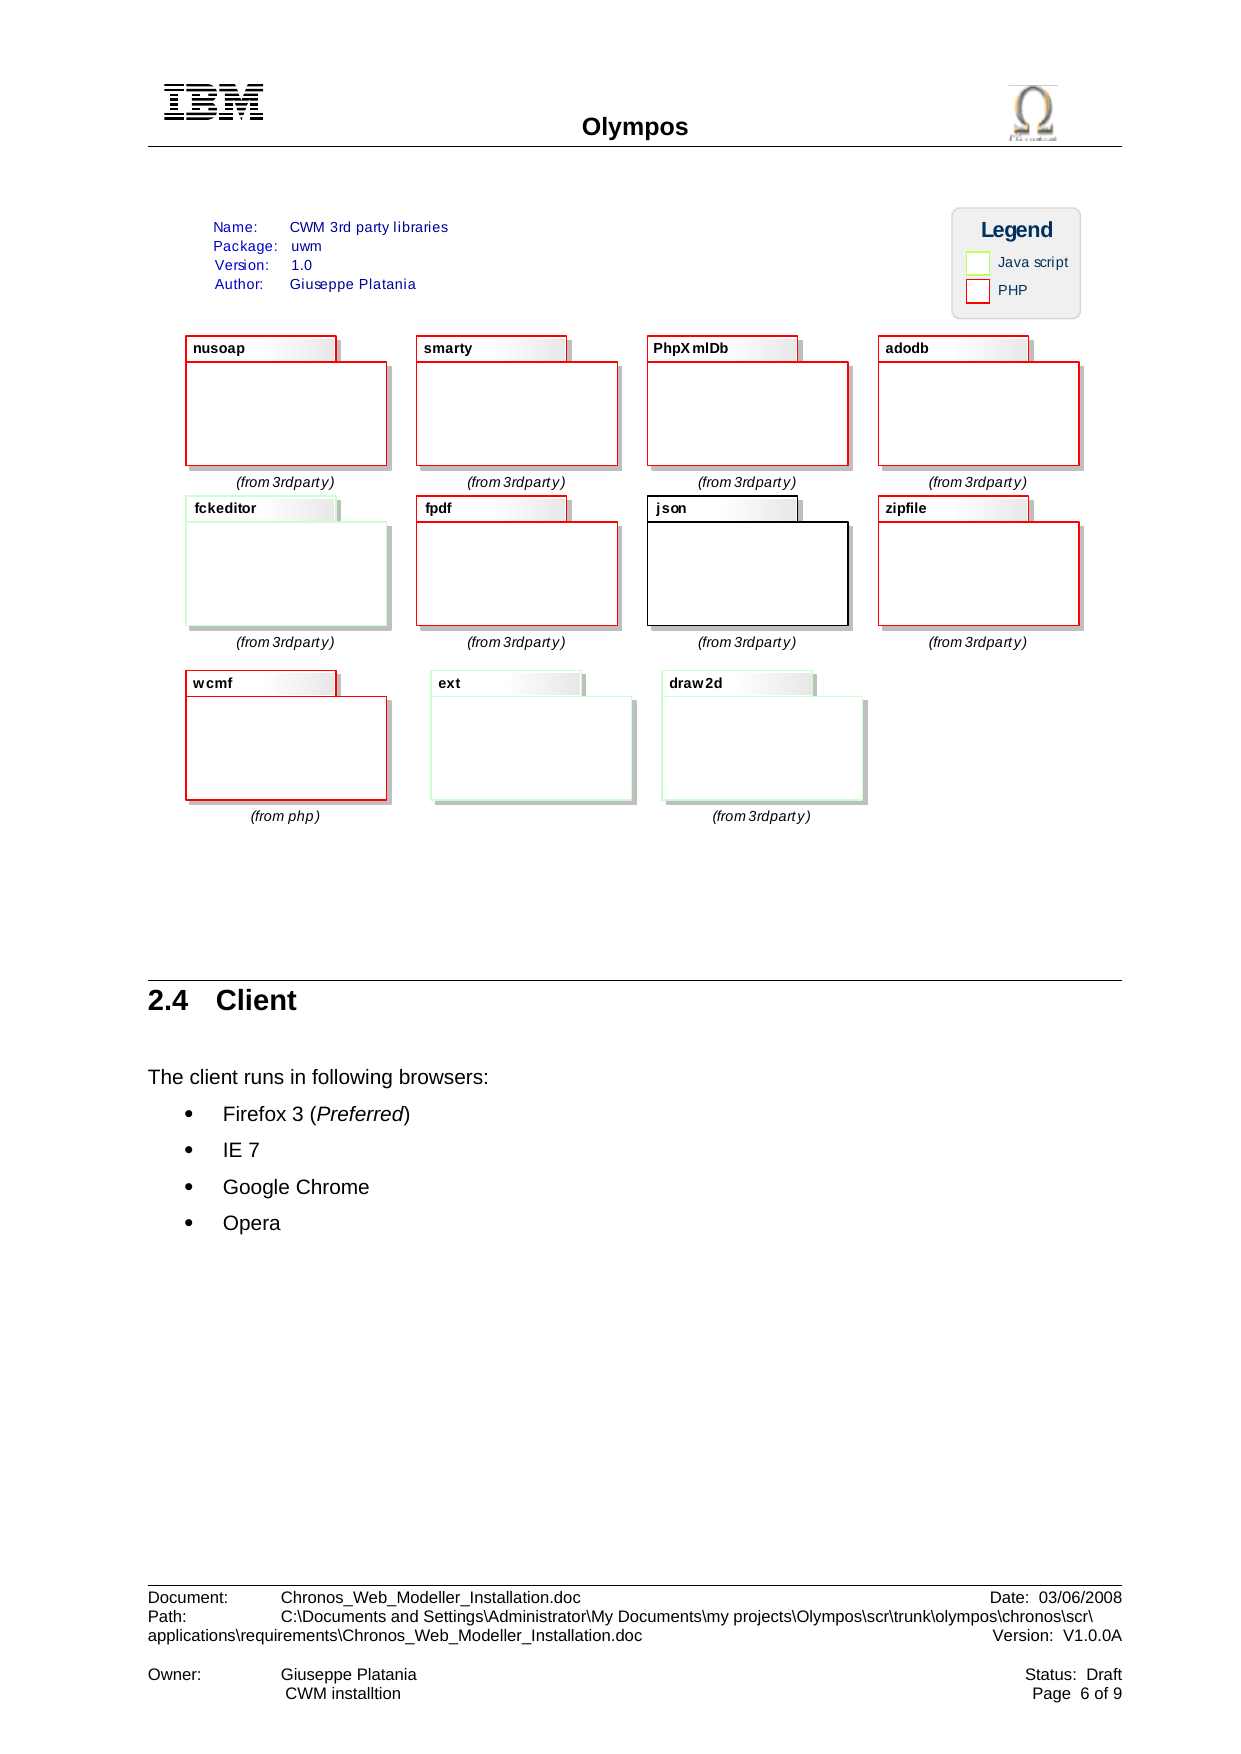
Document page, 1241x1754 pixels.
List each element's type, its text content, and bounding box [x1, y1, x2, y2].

list Firefox 3 (Preferred) [185, 1101, 1122, 1125]
list Opera [185, 1211, 1122, 1235]
list IE 7 [185, 1138, 1122, 1162]
text The client runs in following browsers: [148, 1065, 1122, 1089]
picture [1008, 84, 1058, 141]
list Google Chrome [185, 1174, 1122, 1198]
subtitle Client [148, 981, 1122, 1017]
